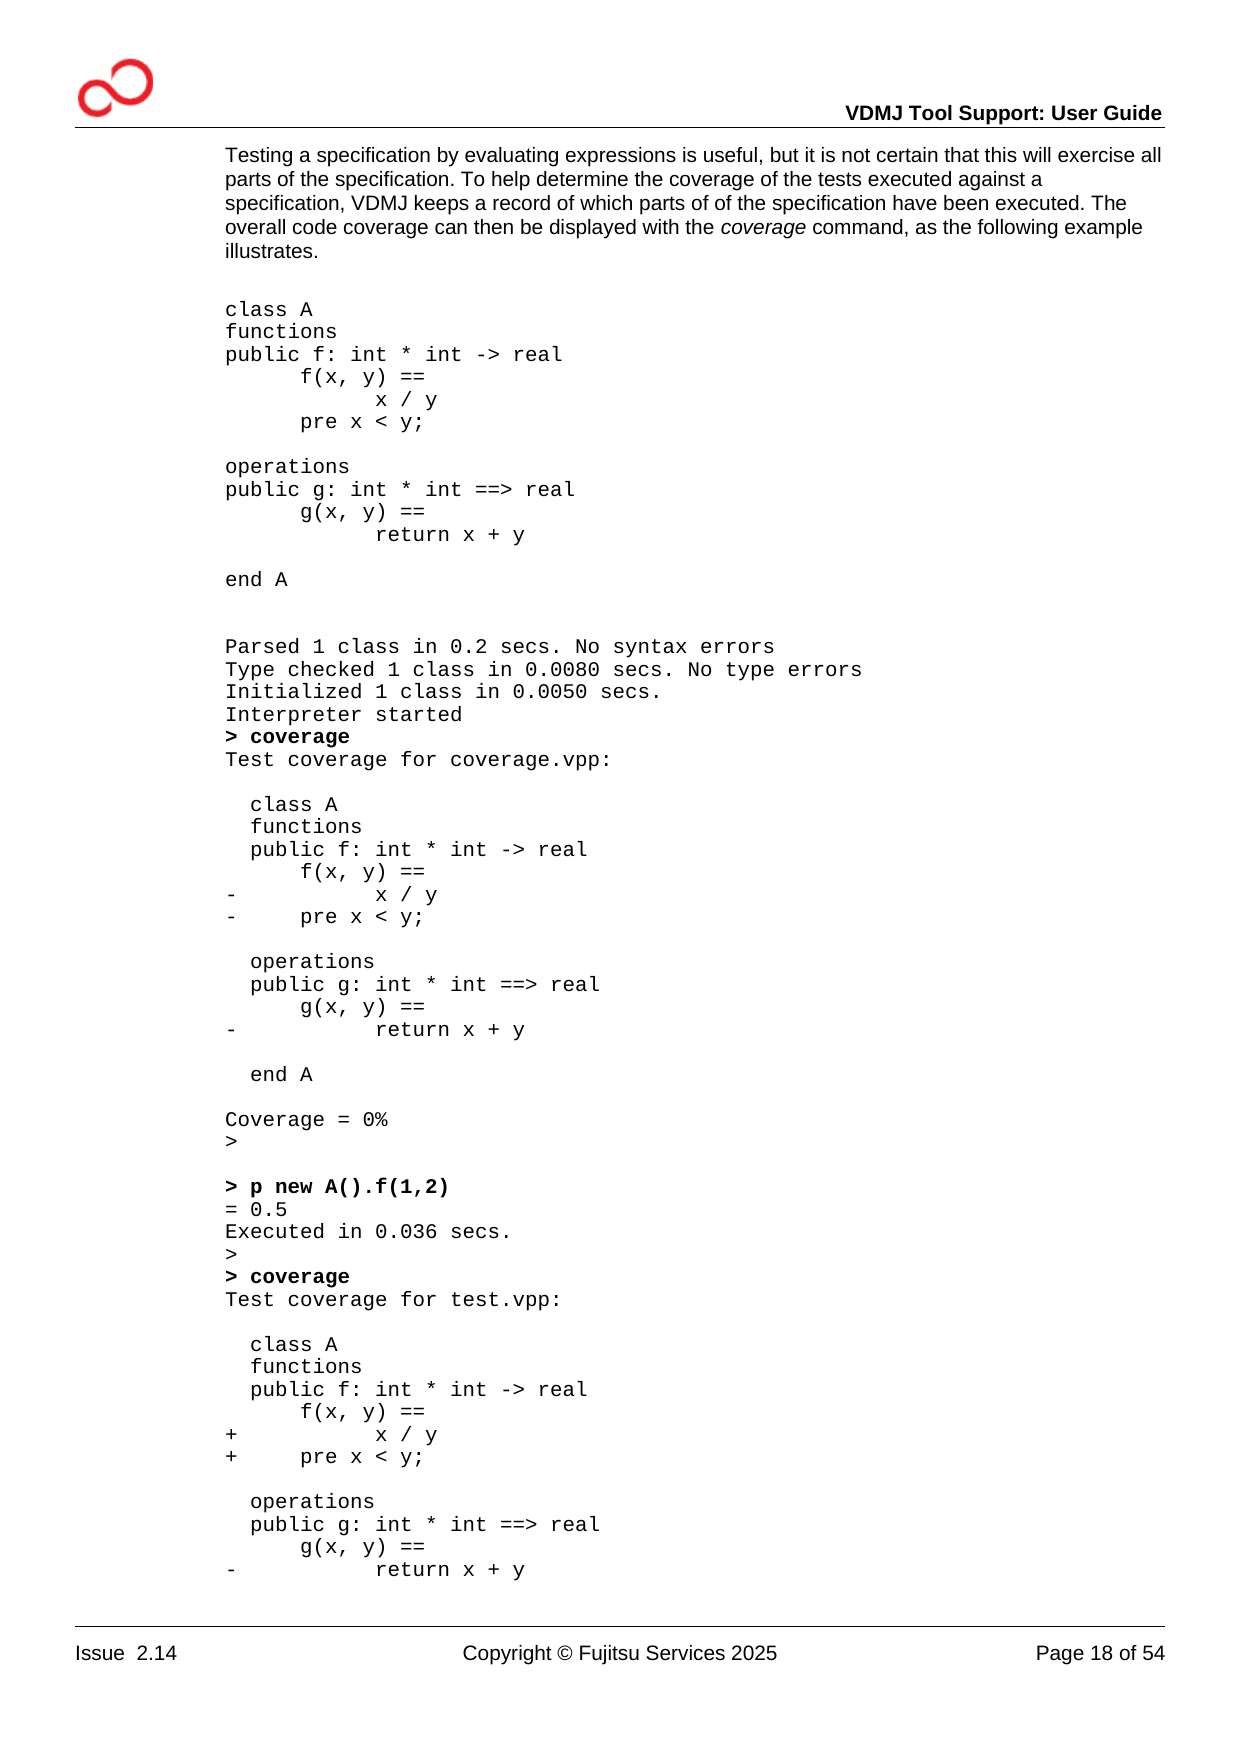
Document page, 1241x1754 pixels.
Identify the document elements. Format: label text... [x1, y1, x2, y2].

text g(x, y) == [225, 501, 1165, 523]
text pre x < y; [225, 411, 1165, 433]
text public f: int * int -> real [225, 838, 1165, 861]
text f(x, y) == [225, 366, 1165, 388]
text + x / y [225, 1423, 1165, 1446]
text - pre x < y; [225, 906, 1165, 928]
text functions [225, 321, 1165, 343]
text g(x, y) == [225, 1536, 1165, 1558]
text public f: int * int -> real [225, 343, 1165, 366]
text f(x, y) == [225, 1401, 1165, 1423]
text public g: int * int ==> real [225, 478, 1165, 501]
picture [78, 52, 153, 127]
text + pre x < y; [225, 1446, 1165, 1468]
text class A [225, 1333, 1165, 1356]
text Testing a specification by evaluating expressions is useful, but it is not certain that this will exercise all parts of the specification. To help determine the coverage of the tests executed against a specification, VDMJ keeps a record of which parts of of the specification have been executed. The overall code coverage can then be displayed with the coverage command, as the following example illustrates. [225, 143, 1165, 263]
text g(x, y) == [225, 996, 1165, 1018]
text - x / y [225, 883, 1165, 906]
text Initialized 1 class in 0.0050 secs. [225, 681, 1165, 703]
text > p new A().f(1,2) [225, 1176, 1165, 1198]
text Executed in 0.036 secs. [225, 1221, 1165, 1243]
text operations [225, 456, 1165, 478]
text return x + y [225, 523, 1165, 546]
text end A [225, 568, 1165, 591]
text class A [225, 793, 1165, 816]
text Test coverage for coverage.vpp: [225, 748, 1165, 771]
text public f: int * int -> real [225, 1378, 1165, 1401]
text f(x, y) == [225, 861, 1165, 883]
text > coverage [225, 1266, 1165, 1288]
text operations [225, 951, 1165, 973]
text operations [225, 1491, 1165, 1513]
text - return x + y [225, 1018, 1165, 1041]
text x / y [225, 388, 1165, 411]
text Type checked 1 class in 0.0080 secs. No type errors [225, 658, 1165, 681]
text Test coverage for test.vpp: [225, 1288, 1165, 1311]
text > coverage [225, 726, 1165, 748]
text - return x + y [225, 1558, 1165, 1581]
text Interpreter started [225, 703, 1165, 726]
text Parsed 1 class in 0.2 secs. No syntax errors [225, 636, 1165, 658]
text Coverage = 0% [225, 1108, 1165, 1131]
text public g: int * int ==> real [225, 1513, 1165, 1536]
text > [225, 1243, 1165, 1266]
text class A [225, 298, 1165, 321]
text functions [225, 816, 1165, 838]
text functions [225, 1356, 1165, 1378]
text > [225, 1131, 1165, 1153]
text public g: int * int ==> real [225, 973, 1165, 996]
text = 0.5 [225, 1198, 1165, 1221]
text end A [225, 1063, 1165, 1086]
